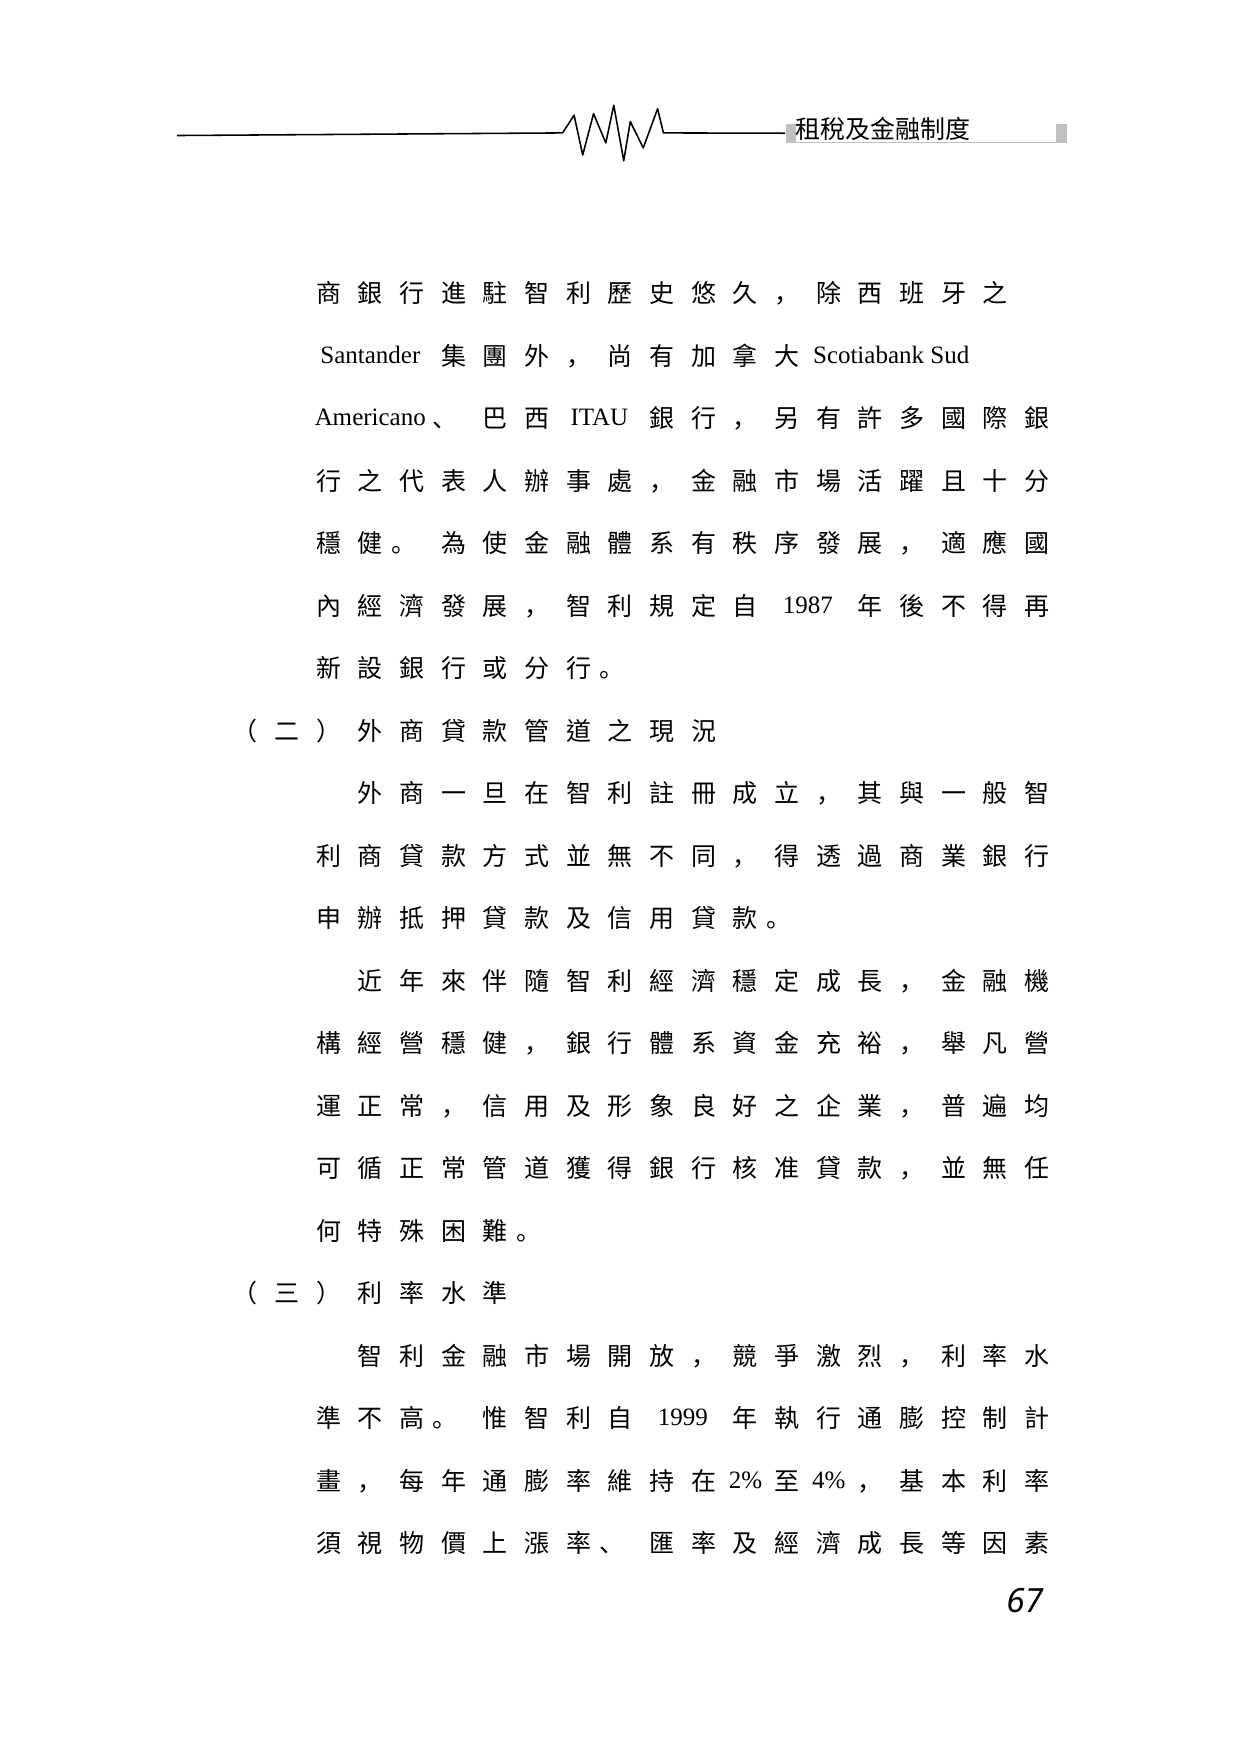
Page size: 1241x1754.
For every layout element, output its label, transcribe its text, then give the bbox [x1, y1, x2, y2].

text 近年來伴隨智利經濟穩定成長，金融機構經營穩健，銀行體系資金充裕，舉凡營運正常，信用及形象良好之企業，普遍均可循正常管道獲得銀行核准貸款，並無任何特殊困難。 [281, 938, 1058, 1250]
text 外商一旦在智利註冊成立，其與一般智利商貸款方式並無不同，得透過商業銀行申辦抵押貸款及信用貸款。 [281, 750, 1058, 938]
text 智利金融市場開放，競爭激烈，利率水準不高。惟智利自1999年執行通膨控制計畫，每年通膨率維持在2%至4%，基本利率須視物價上漲率、匯率及經濟成長等因素 [281, 1313, 1058, 1563]
text （三）利率水準 [207, 1250, 1058, 1313]
text 商銀行進駐智利歷史悠久，除西班牙之Santander集團外，尚有加拿大Scotiabank Sud Americano、巴西ITAU銀行，另有許多國際銀行之代表人辦事處，金融市場活躍且十分穩健。為使金融體系有秩序發展，適應國內經濟發展，智利規定自1987年後不得再新設銀行或分行。 [281, 250, 1058, 688]
text （二）外商貸款管道之現況 [207, 688, 1058, 750]
